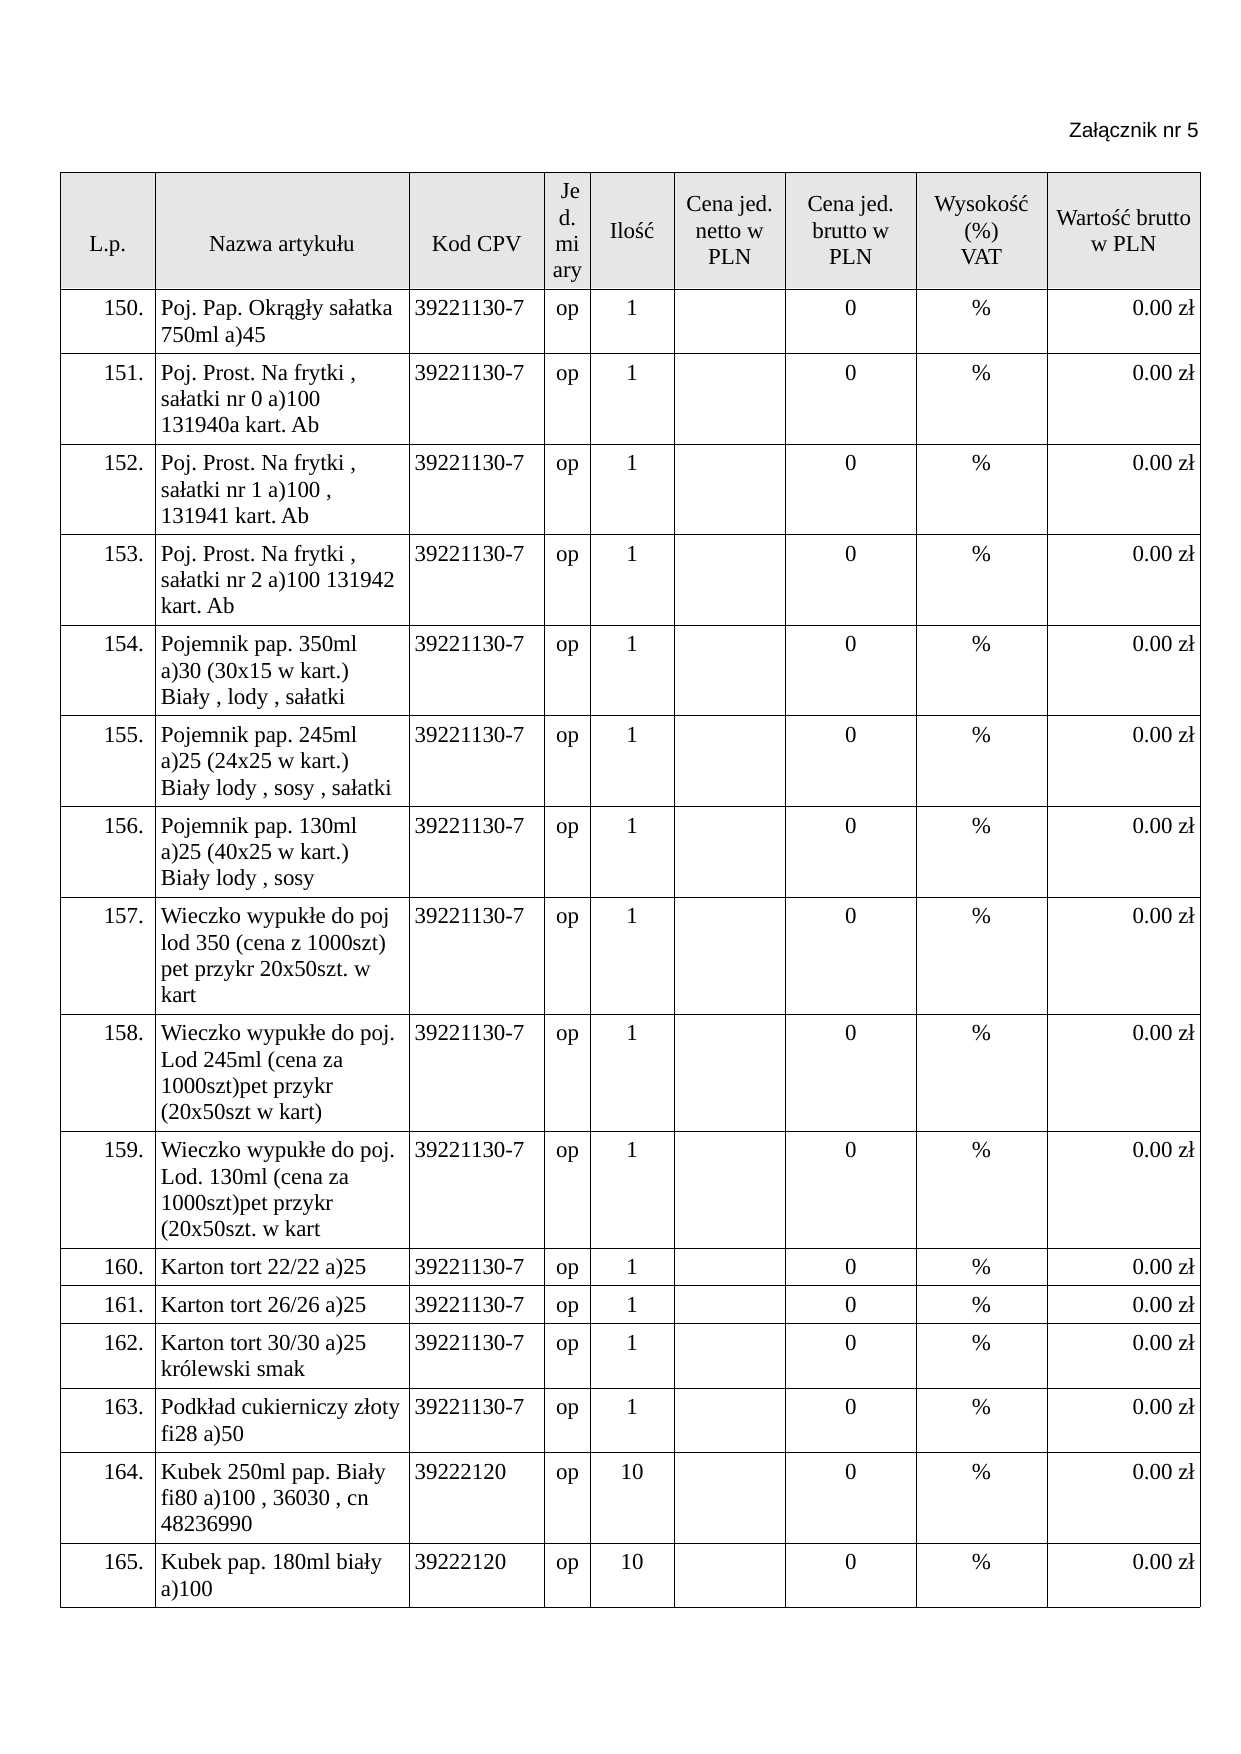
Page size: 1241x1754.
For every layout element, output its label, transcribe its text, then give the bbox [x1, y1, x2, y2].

table_cell op [545, 1015, 590, 1131]
table_cell 0 [786, 445, 916, 534]
table_cell [61, 535, 155, 625]
table_cell 39221130-7 [410, 1389, 544, 1452]
table_cell Karton tort 22/22 a)25 [156, 1249, 409, 1285]
table_cell 39221130-7 [410, 445, 544, 534]
table_cell 0 [786, 1132, 916, 1247]
table_cell Karton tort 26/26 a)25 [156, 1286, 409, 1323]
table_cell [61, 898, 155, 1013]
table_cell [61, 354, 155, 443]
table_cell 1 [591, 1132, 674, 1247]
table_cell % [917, 535, 1047, 625]
table_cell [675, 1453, 785, 1542]
table_cell 0,00 zł [1048, 354, 1200, 443]
table_cell 0,00 zł [1048, 1544, 1200, 1607]
table_cell [675, 1132, 785, 1247]
table_cell 0 [786, 898, 916, 1013]
table_header Wartość brutto w PLN [1048, 173, 1200, 288]
table_cell [61, 1453, 155, 1542]
table_cell Pojemnik pap. 245ml a)25 (24x25 w kart.) Biały lody , sosy , sałatki [156, 716, 409, 806]
table_cell op [545, 1132, 590, 1247]
table_cell Poj. Prost. Na frytki , sałatki nr 1 a)100 , 131941 kart. Ab [156, 445, 409, 534]
table_header Cena jed. brutto w PLN [786, 173, 916, 288]
table_cell 39221130-7 [410, 1249, 544, 1285]
table_cell 1 [591, 354, 674, 443]
table_cell 1 [591, 1249, 674, 1285]
table_cell 1 [591, 445, 674, 534]
table_cell 0 [786, 1544, 916, 1607]
table_cell Pojemnik pap. 350ml a)30 (30x15 w kart.) Biały , lody , sałatki [156, 626, 409, 715]
table_cell % [917, 354, 1047, 443]
table_cell 0 [786, 807, 916, 897]
table_cell Kubek 250ml pap. Biały fi80 a)100 , 36030 , cn 48236990 [156, 1453, 409, 1542]
table_cell op [545, 1286, 590, 1323]
table_cell 0,00 zł [1048, 535, 1200, 625]
table_header Ilość [591, 173, 674, 288]
table_cell [61, 1132, 155, 1247]
table_cell Kubek pap. 180ml biały a)100 [156, 1544, 409, 1607]
table_cell 39222120 [410, 1544, 544, 1607]
table_cell op [545, 290, 590, 353]
table_cell 0,00 zł [1048, 1015, 1200, 1131]
table_cell 1 [591, 535, 674, 625]
table_cell 39221130-7 [410, 626, 544, 715]
table_cell % [917, 1249, 1047, 1285]
table_cell 39221130-7 [410, 1286, 544, 1323]
table_cell 39221130-7 [410, 807, 544, 897]
table_cell op [545, 807, 590, 897]
table_cell Wieczko wypukłe do poj lod 350 (cena z 1000szt) pet przykr 20x50szt. w kart [156, 898, 409, 1013]
table_cell [675, 354, 785, 443]
table_cell [61, 445, 155, 534]
table_cell % [917, 898, 1047, 1013]
table_cell 1 [591, 290, 674, 353]
table_cell 0,00 zł [1048, 1389, 1200, 1452]
table_cell 0,00 zł [1048, 898, 1200, 1013]
table_cell 0 [786, 1324, 916, 1388]
table_cell 39222120 [410, 1453, 544, 1542]
table_cell [675, 535, 785, 625]
table_cell % [917, 716, 1047, 806]
table_cell [675, 1389, 785, 1452]
table_cell [61, 1286, 155, 1323]
table_cell [61, 290, 155, 353]
table_cell op [545, 716, 590, 806]
table_cell op [545, 898, 590, 1013]
table_cell % [917, 445, 1047, 534]
table_cell [61, 716, 155, 806]
table_cell [675, 445, 785, 534]
table_cell 0,00 zł [1048, 1453, 1200, 1542]
table_cell [675, 1544, 785, 1607]
table_header Jed. miary [545, 173, 590, 288]
table_cell % [917, 1286, 1047, 1323]
table_cell 39221130-7 [410, 535, 544, 625]
table_cell 0,00 zł [1048, 1286, 1200, 1323]
table_cell [61, 1389, 155, 1452]
table_cell [675, 1249, 785, 1285]
table_cell Pojemnik pap. 130ml a)25 (40x25 w kart.) Biały lody , sosy [156, 807, 409, 897]
table_cell 0,00 zł [1048, 626, 1200, 715]
table_cell op [545, 445, 590, 534]
table_cell 0 [786, 1453, 916, 1542]
table_cell op [545, 626, 590, 715]
table_cell 1 [591, 626, 674, 715]
table_cell 39221130-7 [410, 898, 544, 1013]
table_cell 0 [786, 354, 916, 443]
table_cell [61, 807, 155, 897]
table_cell Karton tort 30/30 a)25 królewski smak [156, 1324, 409, 1388]
table_cell Poj. Prost. Na frytki , sałatki nr 2 a)100 131942 kart. Ab [156, 535, 409, 625]
table_cell % [917, 807, 1047, 897]
table_cell [675, 716, 785, 806]
table_cell 1 [591, 1015, 674, 1131]
table_cell op [545, 1453, 590, 1542]
table_cell 0,00 zł [1048, 1324, 1200, 1388]
table_cell % [917, 1324, 1047, 1388]
table_cell 1 [591, 1324, 674, 1388]
table_header Cena jed. netto w PLN [675, 173, 785, 288]
table_cell 0 [786, 1286, 916, 1323]
table_header Nazwa artykułu [156, 173, 409, 288]
table_cell % [917, 1389, 1047, 1452]
table_cell [675, 898, 785, 1013]
table_header Wysokość (%) VAT [917, 173, 1047, 288]
table_cell op [545, 1389, 590, 1452]
table_cell 39221130-7 [410, 1324, 544, 1388]
table_cell Poj. Prost. Na frytki , sałatki nr 0 a)100 131940a kart. Ab [156, 354, 409, 443]
table_cell % [917, 1544, 1047, 1607]
table_cell 39221130-7 [410, 354, 544, 443]
table_cell % [917, 626, 1047, 715]
table_cell 0 [786, 626, 916, 715]
table_cell [675, 807, 785, 897]
table_cell 1 [591, 807, 674, 897]
table_cell 0,00 zł [1048, 1249, 1200, 1285]
table_cell [61, 1015, 155, 1131]
table_cell op [545, 1324, 590, 1388]
table_cell 0 [786, 716, 916, 806]
table_cell Wieczko wypukłe do poj. Lod 245ml (cena za 1000szt)pet przykr (20x50szt w kart) [156, 1015, 409, 1131]
table_cell [675, 1015, 785, 1131]
table_cell [61, 1324, 155, 1388]
table_cell 1 [591, 1389, 674, 1452]
table_cell 0 [786, 1389, 916, 1452]
table_cell [675, 1324, 785, 1388]
table_cell [61, 626, 155, 715]
table_cell 1 [591, 716, 674, 806]
table_cell 39221130-7 [410, 716, 544, 806]
table_cell 10 [591, 1544, 674, 1607]
table_header L.p. [61, 173, 155, 288]
table_header Kod CPV [410, 173, 544, 288]
table_cell 10 [591, 1453, 674, 1542]
table_cell 0 [786, 1249, 916, 1285]
table_cell [675, 290, 785, 353]
table_cell Podkład cukierniczy złoty fi28 a)50 [156, 1389, 409, 1452]
table_cell 39221130-7 [410, 290, 544, 353]
table_cell 0 [786, 290, 916, 353]
table_cell 0,00 zł [1048, 1132, 1200, 1247]
table_cell Poj. Pap. Okrągły sałatka 750ml a)45 [156, 290, 409, 353]
table_cell Wieczko wypukłe do poj. Lod. 130ml (cena za 1000szt)pet przykr (20x50szt. w kart [156, 1132, 409, 1247]
table_cell 0 [786, 1015, 916, 1131]
table_cell 0 [786, 535, 916, 625]
table_cell % [917, 1015, 1047, 1131]
table_cell op [545, 354, 590, 443]
table_cell 0,00 zł [1048, 445, 1200, 534]
table_cell [675, 1286, 785, 1323]
table_cell % [917, 1132, 1047, 1247]
table_cell 39221130-7 [410, 1132, 544, 1247]
table_cell 0,00 zł [1048, 716, 1200, 806]
table_cell op [545, 535, 590, 625]
table_cell 39221130-7 [410, 1015, 544, 1131]
table_cell op [545, 1249, 590, 1285]
table_cell 1 [591, 898, 674, 1013]
table_cell % [917, 1453, 1047, 1542]
table_cell [675, 626, 785, 715]
table_cell op [545, 1544, 590, 1607]
table_cell % [917, 290, 1047, 353]
table_cell [61, 1544, 155, 1607]
table_cell 1 [591, 1286, 674, 1323]
table_cell 0,00 zł [1048, 290, 1200, 353]
table_cell [61, 1249, 155, 1285]
table_cell 0,00 zł [1048, 807, 1200, 897]
